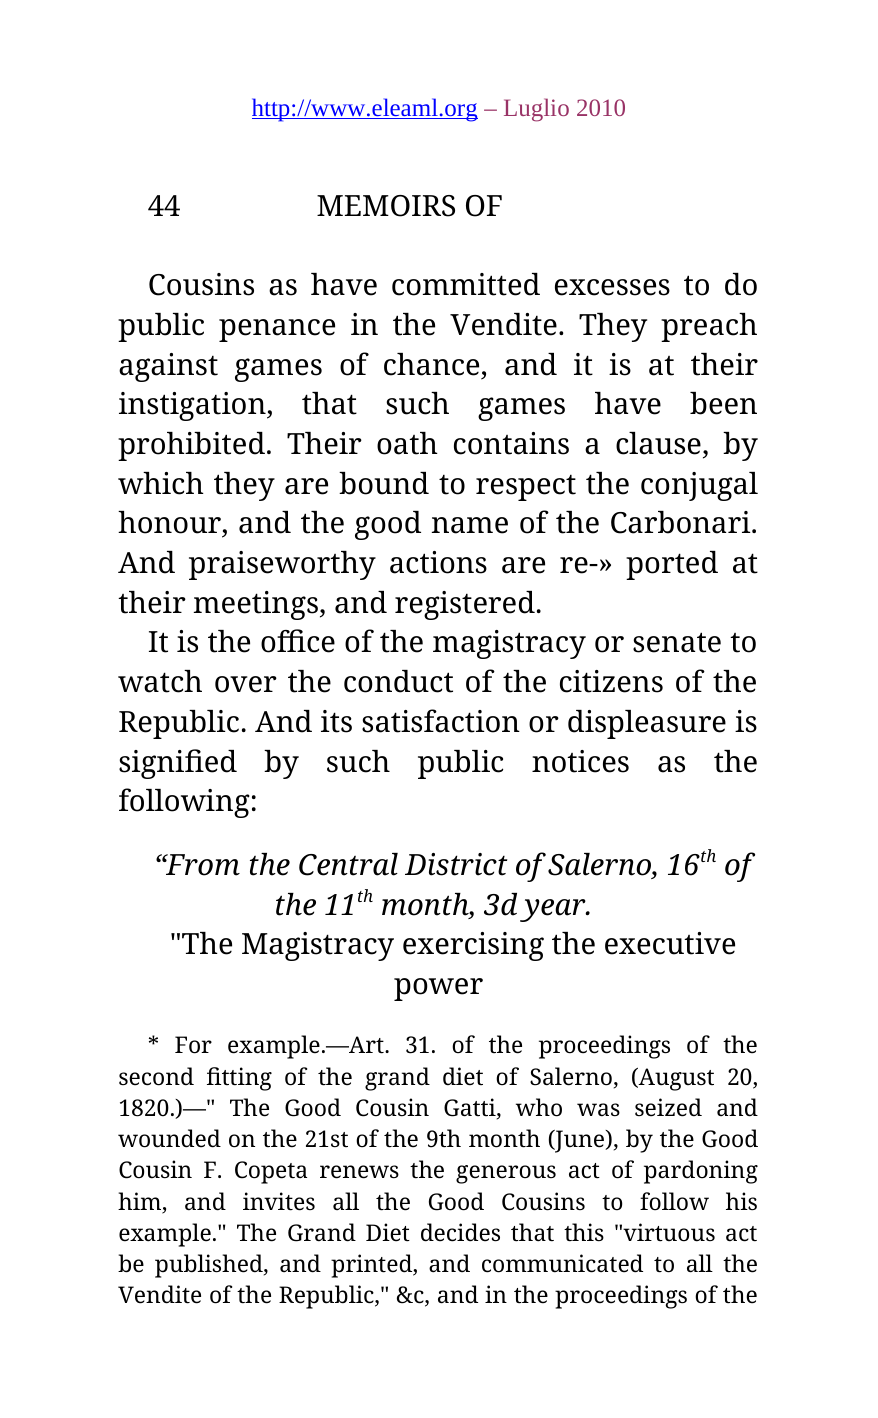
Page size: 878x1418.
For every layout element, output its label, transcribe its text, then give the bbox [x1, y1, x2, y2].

text 44 MEMOIRS OF [118, 185, 759, 225]
text “From the Central District of Salerno, 16th of the 11th month, 3d year. [118, 844, 759, 924]
text Cousins as have committed excesses to do public penance in the Vendite. They preach against games of chance, and it is at their instigation, that such games have been prohibited. Their oath contains a clause, by which they are bound to respect the conjugal honour, and the good name of the Carbonari. And praiseworthy actions are re-» ported at their meetings, and registered. [118, 264, 759, 622]
text "The Magistracy exercising the executive power [118, 924, 759, 1003]
text * For example.—Art. 31. of the proceedings of the second fitting of the grand diet of Salerno, (August 20, 1820.)—" The Good Cousin Gatti, who was seized and wounded on the 21st of the 9th month (June), by the Good Cousin F. Copeta renews the generous act of pardoning him, and invites all the Good Cousins to follow his example." The Grand Diet decides that this "virtuous act be published, and printed, and communicated to all the Vendite of the Republic," &c, and in the proceedings of the [118, 1029, 759, 1311]
text It is the office of the magistracy or senate to watch over the conduct of the citizens of the Republic. And its satisfaction or displeasure is signified by such public notices as the following: [118, 622, 759, 820]
